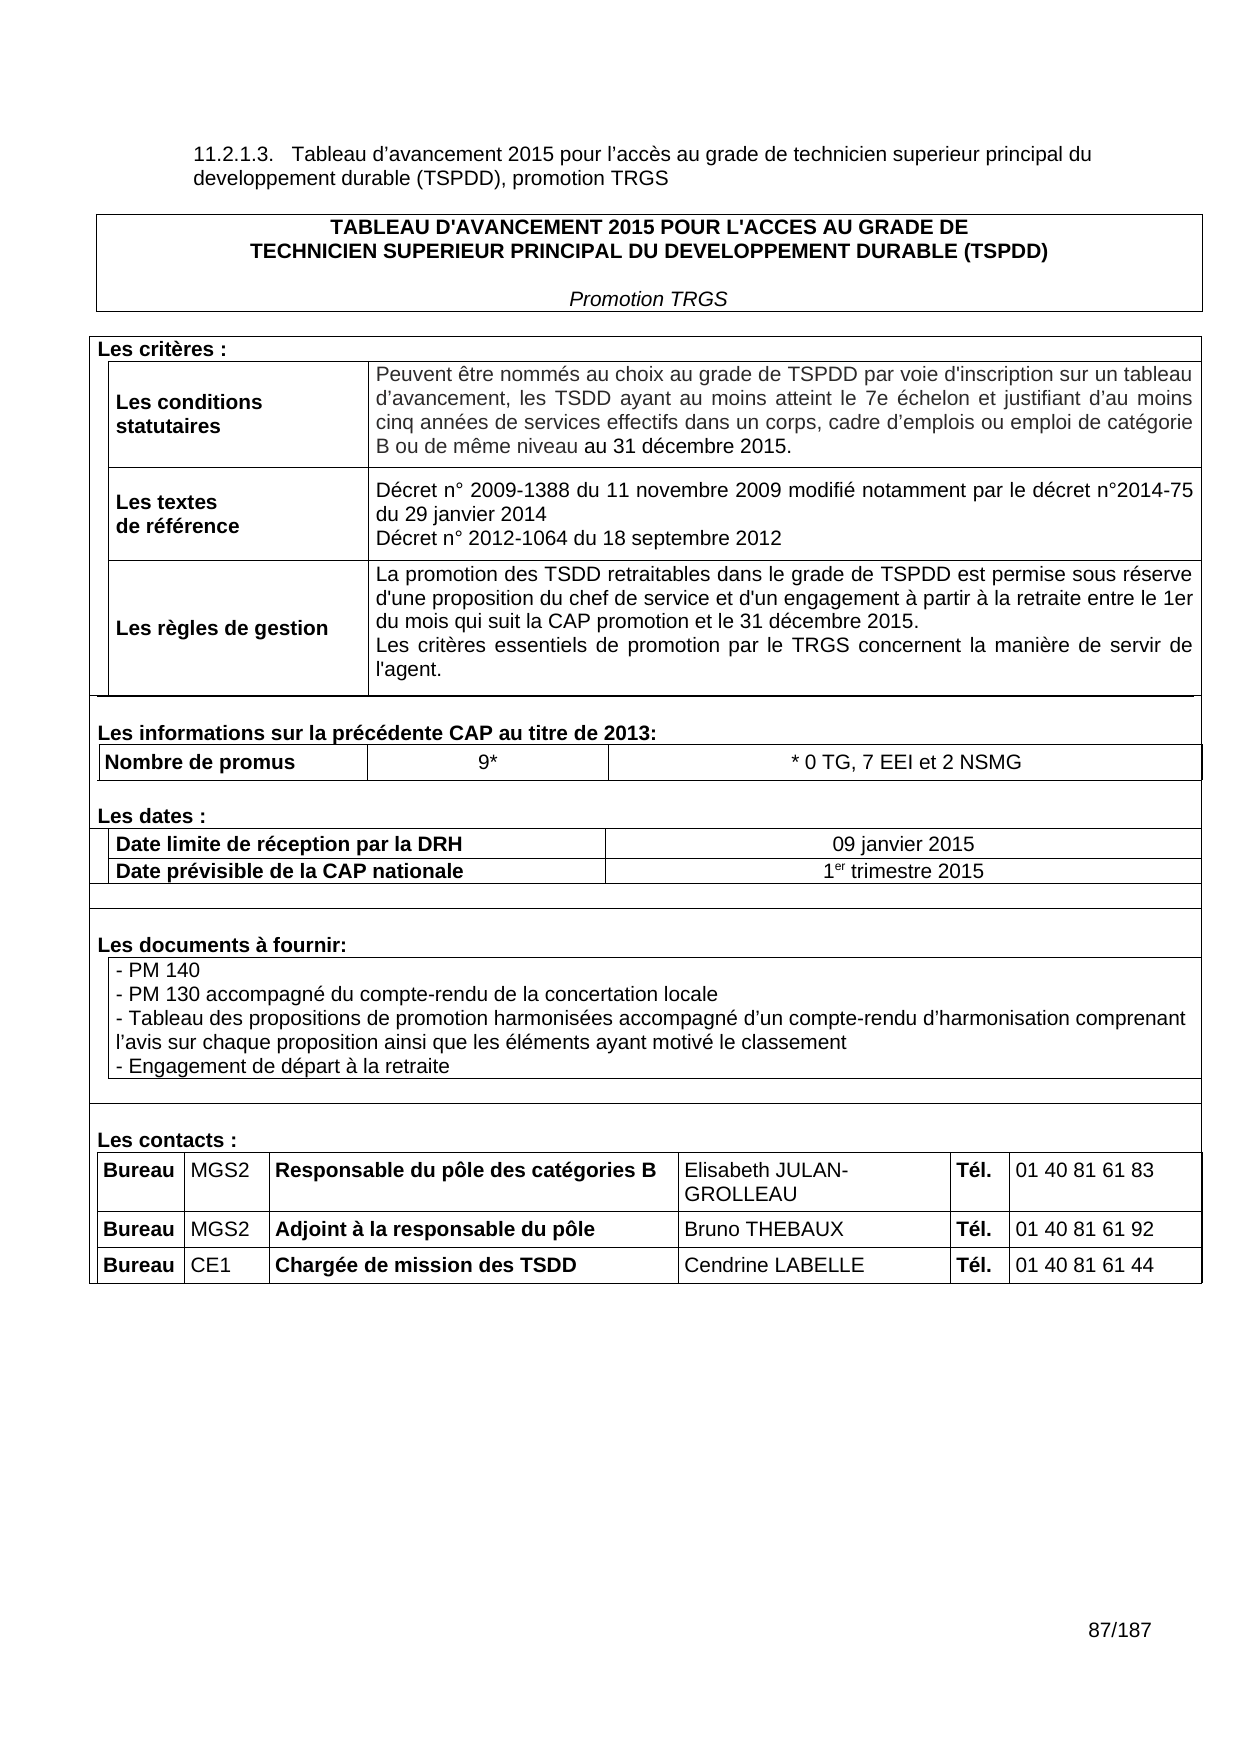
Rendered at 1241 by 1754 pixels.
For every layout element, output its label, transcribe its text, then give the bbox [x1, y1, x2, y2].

table_header Les critères : [90, 337, 1201, 361]
table_cell La promotion des TSDD retraitables dans le grade de TSPDD est permise sous réserve d'une proposition du chef de service et d'un engagement à partir à la retraite entre le 1er du mois qui suit la CAP promotion et le 31 décembre 2015. Les critères essentiels de promotion par le TRGS concernent la manière de servir de l'agent. [369, 561, 1201, 695]
table_cell Tél. [951, 1212, 1009, 1247]
table_cell Bureau [98, 1212, 184, 1247]
table_cell [90, 1152, 97, 1283]
table_cell [90, 829, 108, 883]
table_cell Peuvent être nommés au choix au grade de TSPDD par voie d'inscription sur un tableau d’avancement, les TSDD ayant au moins atteint le 7e échelon et justifiant d’au moins cinq années de services effectifs dans un corps, cadre d’emplois ou emploi de catégorie B ou de même niveau au 31 décembre 2015. [369, 362, 1201, 467]
table_cell Chargée de mission des TSDD [270, 1248, 678, 1282]
table_header 9* [368, 745, 608, 780]
table_header Nombre de promus [100, 745, 367, 780]
table_cell 01 40 81 61 92 [1010, 1212, 1201, 1247]
table_header * 0 TG, 7 EEI et 2 NSMG [609, 745, 1201, 780]
table_cell Tél. [951, 1248, 1009, 1282]
table_cell [90, 361, 108, 467]
table_header Responsable du pôle des catégories B [270, 1153, 678, 1211]
table_cell Les informations sur la précédente CAP au titre de 2013: Les dates : [90, 696, 1201, 828]
table_cell CE1 [185, 1248, 269, 1282]
table_header 01 40 81 61 83 [1010, 1153, 1201, 1211]
table_cell Les documents à fournir: [90, 909, 1201, 957]
table_cell Les conditions statutaires [109, 362, 368, 467]
table_cell 1er trimestre 2015 [606, 859, 1201, 883]
table_cell Les textes de référence [109, 468, 368, 560]
table_cell 09 janvier 2015 [606, 829, 1201, 858]
table_cell [90, 560, 108, 695]
table_cell Bureau [98, 1248, 184, 1282]
table_header Tél. [951, 1153, 1009, 1211]
table_cell Adjoint à la responsable du pôle [270, 1212, 678, 1247]
table_header Bureau [98, 1153, 184, 1211]
table_cell Date prévisible de la CAP nationale [109, 859, 605, 883]
table_cell Les contacts : [90, 1104, 1201, 1152]
table_cell Décret n° 2009-1388 du 11 novembre 2009 modifié notamment par le décret n°2014-75 du 29 janvier 2014 Décret n° 2012-1064 du 18 septembre 2012 [369, 468, 1201, 560]
table_cell [90, 1078, 1201, 1103]
table_cell 01 40 81 61 44 [1010, 1248, 1201, 1282]
table_cell Bruno THEBAUX [679, 1212, 950, 1247]
table_cell [605, 884, 1201, 908]
table_cell - PM 140 - PM 130 accompagné du compte-rendu de la concertation locale - Tableau des propositions de promotion harmonisées accompagné d’un compte-rendu d’harmonisation comprenant l’avis sur chaque proposition ainsi que les éléments ayant motivé le classement - Engagement de départ à la retraite [109, 958, 1201, 1078]
table_cell Cendrine LABELLE [679, 1248, 950, 1282]
table_header TABLEAU D'AVANCEMENT 2015 POUR L'ACCES AU GRADE DE TECHNICIEN SUPERIEUR PRINCIPAL DU DEVELOPPEMENT DURABLE (TSPDD) Promotion TRGS [97, 215, 1202, 311]
table_cell [90, 957, 108, 1078]
table_cell Les règles de gestion [109, 561, 368, 695]
table_cell [90, 467, 108, 560]
table_header MGS2 [185, 1153, 269, 1211]
table_cell Date limite de réception par la DRH [109, 829, 605, 858]
subtitle Tableau d’avancement 2015 pour l’accès au grade de technicien superieur principal du developpement durable (TSPDD), promotion TRGS [118, 142, 1152, 190]
table_cell [90, 884, 605, 908]
table_header Elisabeth JULAN-GROLLEAU [679, 1153, 950, 1211]
table_cell MGS2 [185, 1212, 269, 1247]
